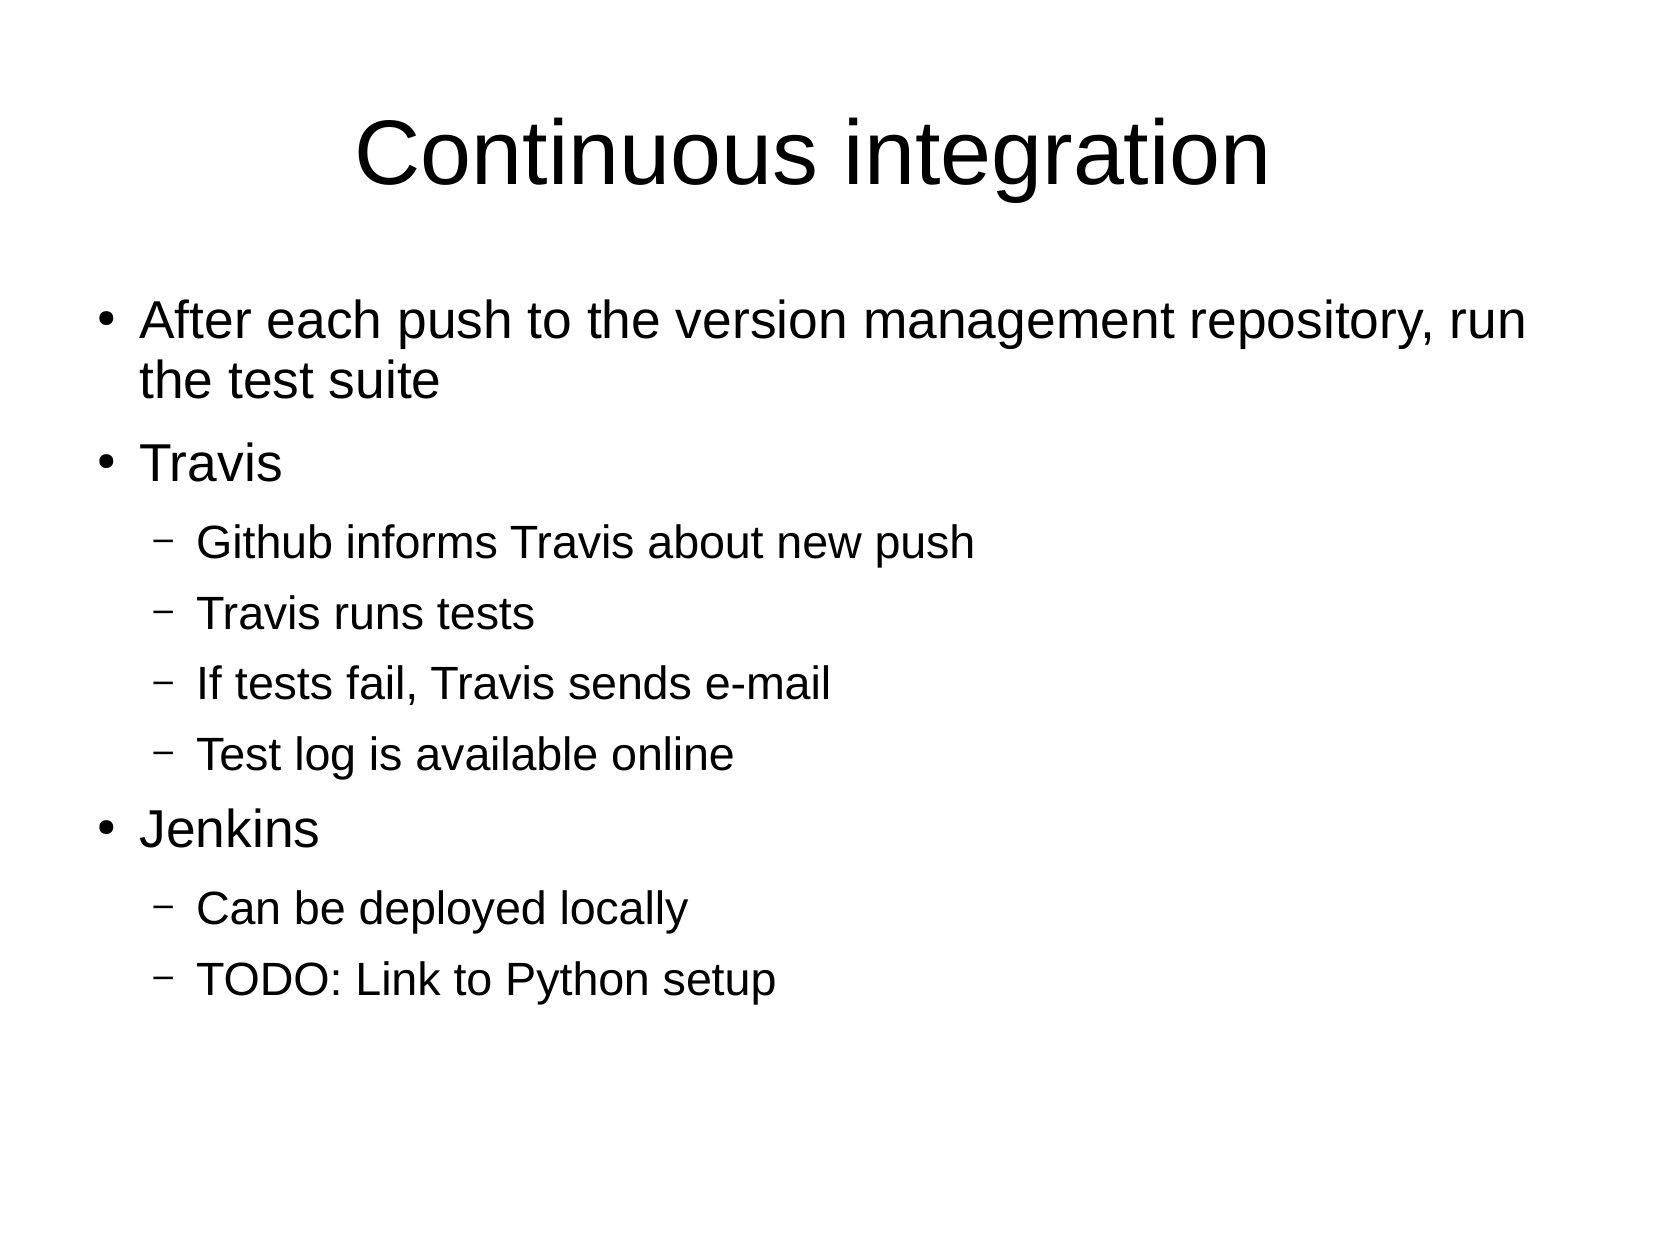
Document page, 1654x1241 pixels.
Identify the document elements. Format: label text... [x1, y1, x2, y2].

list After each push to the version management repository, run the test suite Travis Github informs Travis about new push Travis runs tests If tests fail, Travis sends e-mail Test log is available online Jenkins Can be deployed locally TODO: Link to Python setup [82, 290, 1571, 1010]
title Continuous integration [82, 49, 1571, 257]
